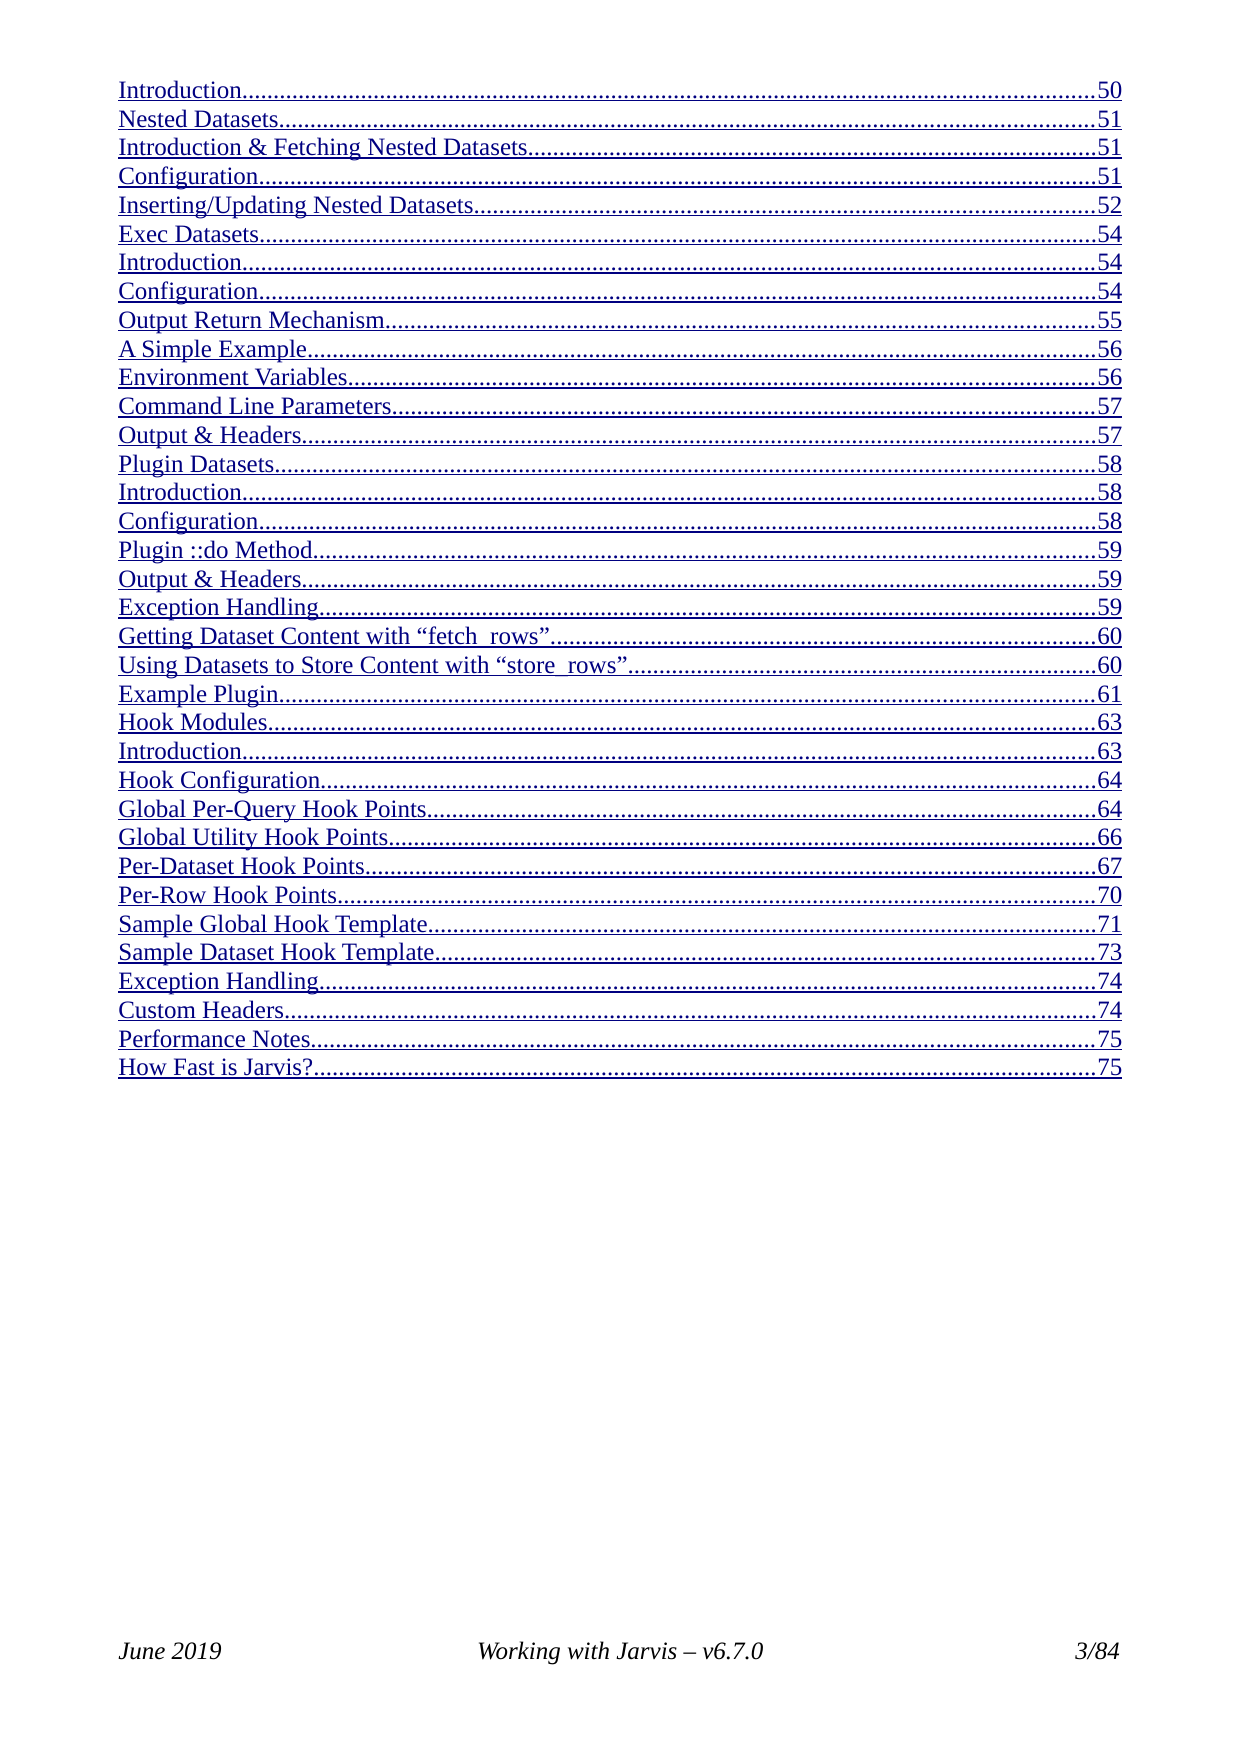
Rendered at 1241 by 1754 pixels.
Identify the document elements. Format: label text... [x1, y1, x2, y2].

text Inserting/Updating Nested Datasets 52 [118, 190, 1122, 215]
text Global Utility Hook Points 66 [118, 822, 1122, 847]
text Introduction 58 [118, 477, 1122, 502]
text Getting Dataset Content with “fetch_rows”. 60 [118, 621, 1122, 646]
text Configuration 54 [118, 276, 1122, 301]
text Introduction & Fetching Nested Datasets 51 [118, 132, 1122, 157]
text Per-Row Hook Points 70 [118, 880, 1122, 905]
text Sample Global Hook Template 71 [118, 909, 1122, 934]
text Using Datasets to Store Content with “store_rows”. 60 [118, 650, 1122, 675]
text Nested Datasets 51 [118, 104, 1122, 129]
text Configuration 51 [118, 161, 1122, 186]
text Output & Headers 59 [118, 564, 1122, 589]
text Configuration 58 [118, 506, 1122, 531]
text Hook Modules 63 [118, 707, 1122, 732]
text Introduction 63 [118, 736, 1122, 761]
text Command Line Parameters 57 [118, 391, 1122, 416]
text Introduction 50 [118, 75, 1122, 100]
text Example Plugin 61 [118, 679, 1122, 704]
text Exec Datasets 54 [118, 219, 1122, 244]
text Output Return Mechanism 55 [118, 305, 1122, 330]
text Exception Handling 74 [118, 966, 1122, 991]
text Custom Headers 74 [118, 995, 1122, 1020]
text Sample Dataset Hook Template 73 [118, 937, 1122, 962]
text Introduction 54 [118, 247, 1122, 272]
text Environment Variables 56 [118, 362, 1122, 387]
text Exception Handling 59 [118, 592, 1122, 617]
text Performance Notes 75 [118, 1024, 1122, 1049]
text Per-Dataset Hook Points 67 [118, 851, 1122, 876]
text Plugin ::do Method 59 [118, 535, 1122, 560]
text Global Per-Query Hook Points 64 [118, 794, 1122, 819]
text A Simple Example 56 [118, 334, 1122, 359]
text How Fast is Jarvis? 75 [118, 1052, 1122, 1077]
text Plugin Datasets 58 [118, 449, 1122, 474]
text Hook Configuration 64 [118, 765, 1122, 790]
text Output & Headers 57 [118, 420, 1122, 445]
